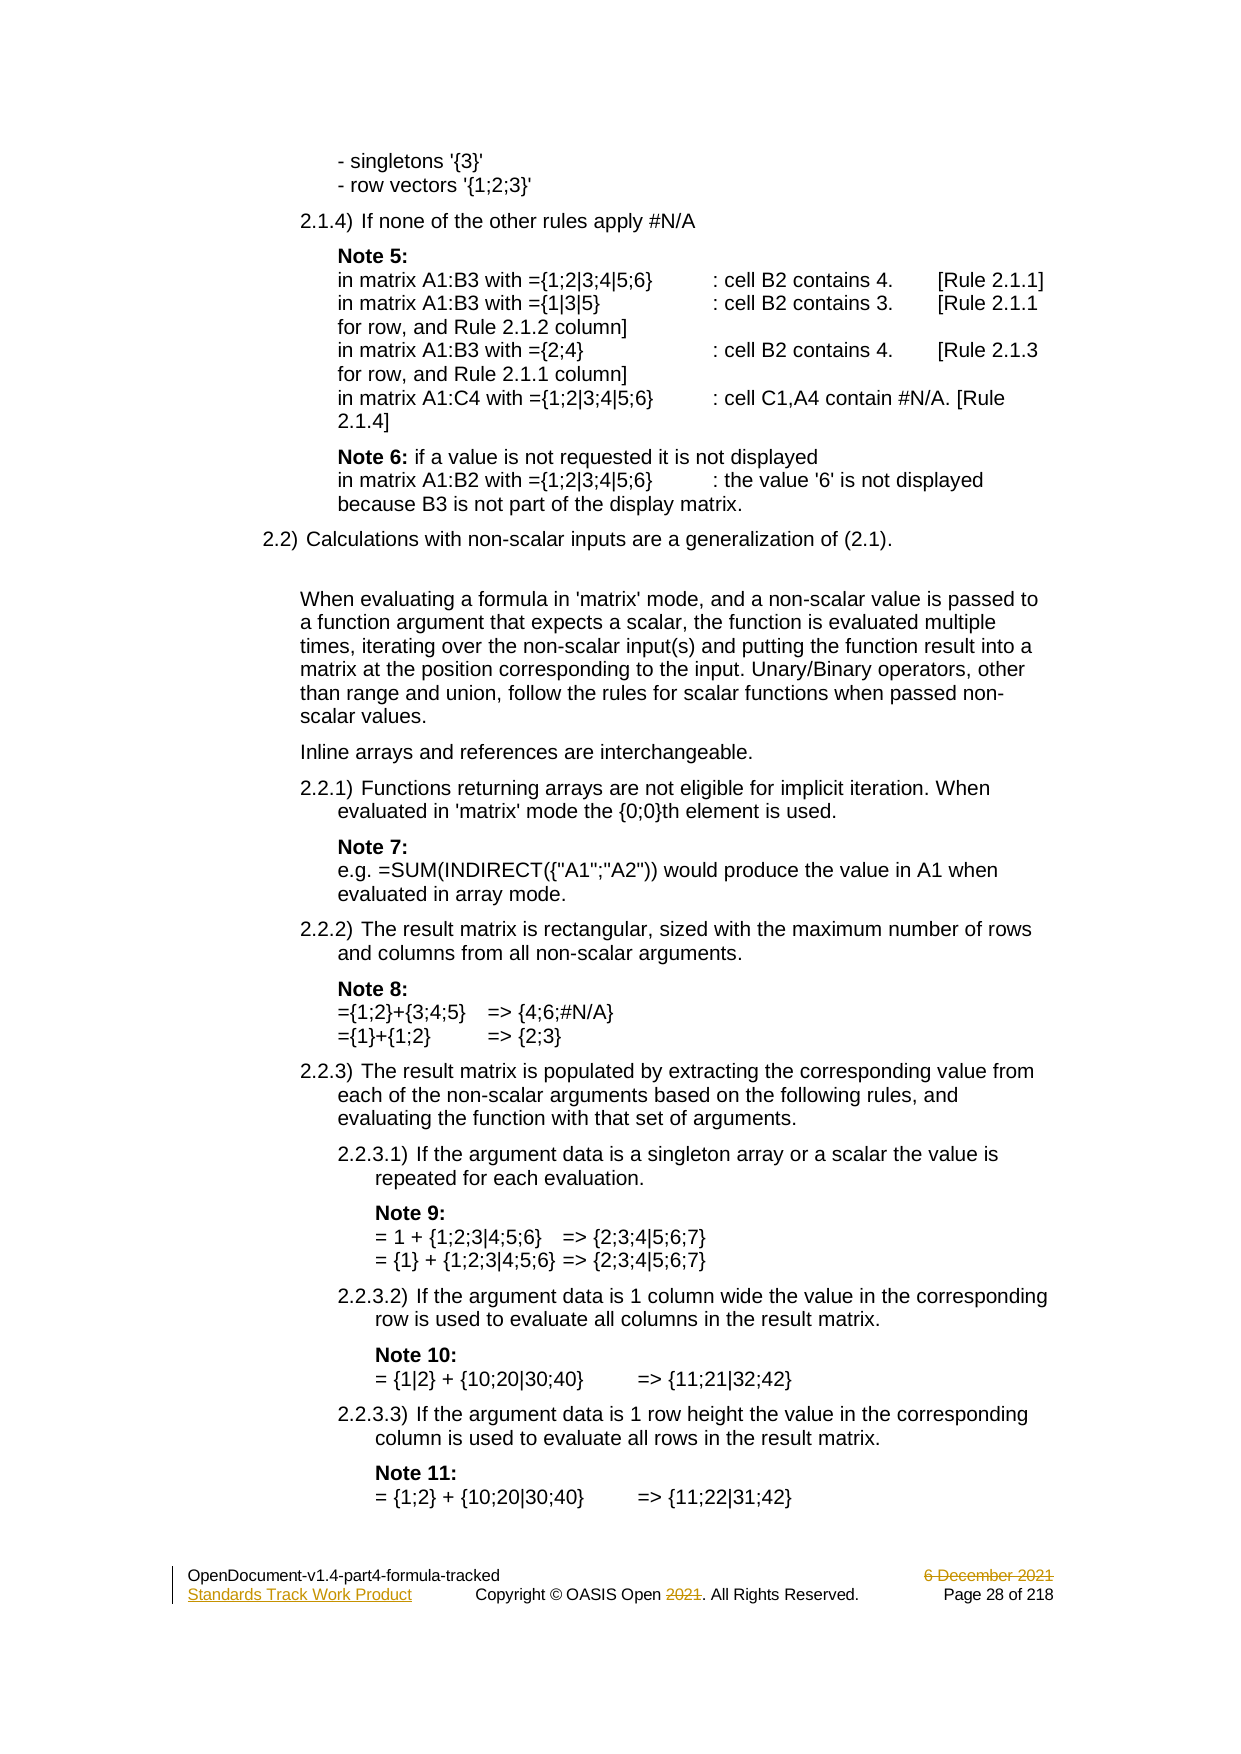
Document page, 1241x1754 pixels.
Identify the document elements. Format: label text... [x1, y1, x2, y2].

list The result matrix is populated by extracting the corresponding value from each of the non-scalar arguments based on the following rules, and evaluating the function with that set of arguments. [300, 1060, 1053, 1130]
list Note 8: ={1;2}+{3;4;5} => {4;6;#N/A} ={1}+{1;2} => {2;3} [300, 977, 1053, 1048]
list Calculations with non-scalar inputs are a generalization of (2.1). [262, 528, 1053, 551]
list - singletons '{3}' - row vectors '{1;2;3}' [300, 150, 1053, 197]
list Note 5: in matrix A1:B3 with ={1;2|3;4|5;6} : cell B2 contains 4. [Rule 2.1.1] in matrix A1:B3 with ={1|3|5} : cell B2 contains 3. [Rule 2.1.1 for row, and Rule 2.1.2 column] in matrix A1:B3 with ={2;4} : cell B2 contains 4. [Rule 2.1.3 for row, and Rule 2.1.1 column] in matrix A1:C4 with ={1;2|3;4|5;6} : cell C1,A4 contain #N/A. [Rule 2.1.4] [300, 245, 1053, 433]
list Functions returning arrays are not eligible for implicit iteration. When evaluated in 'matrix' mode the {0;0}th element is used. [300, 776, 1053, 823]
list Note 9: = 1 + {1;2;3|4;5;6} => {2;3;4|5;6;7} = {1} + {1;2;3|4;5;6} => {2;3;4|5;6;7} [337, 1202, 1053, 1272]
list When evaluating a formula in 'matrix' mode, and a non-scalar value is passed to a function argument that expects a scalar, the function is evaluated multiple times, iterating over the non-scalar input(s) and putting the function result into a matrix at the position corresponding to the input. Unary/Binary operators, other than range and union, follow the rules for scalar functions when passed non-scalar values. [262, 563, 1053, 728]
list If the argument data is 1 row height the value in the corresponding column is used to evaluate all rows in the result matrix. [337, 1403, 1053, 1450]
list If the argument data is 1 column wide the value in the corresponding row is used to evaluate all columns in the result matrix. [337, 1284, 1053, 1331]
list Inline arrays and references are interchangeable. [262, 740, 1053, 764]
list Note 6: if a value is not requested it is not displayed in matrix A1:B2 with ={1;2|3;4|5;6} : the value '6' is not displayed because B3 is not part of the display matrix. [300, 445, 1053, 516]
list Note 7: e.g. =SUM(INDIRECT({"A1";"A2")) would produce the value in A1 when evaluated in array mode. [300, 835, 1053, 906]
list If none of the other rules apply #N/A [300, 209, 1053, 233]
list If the argument data is a singleton array or a scalar the value is repeated for each evaluation. [337, 1142, 1053, 1189]
list Note 11: = {1;2} + {10;20|30;40} => {11;22|31;42} [337, 1462, 1053, 1509]
list The result matrix is rectangular, sized with the maximum number of rows and columns from all non-scalar arguments. [300, 918, 1053, 965]
list Note 10: = {1|2} + {10;20|30;40} => {11;21|32;42} [337, 1343, 1053, 1391]
